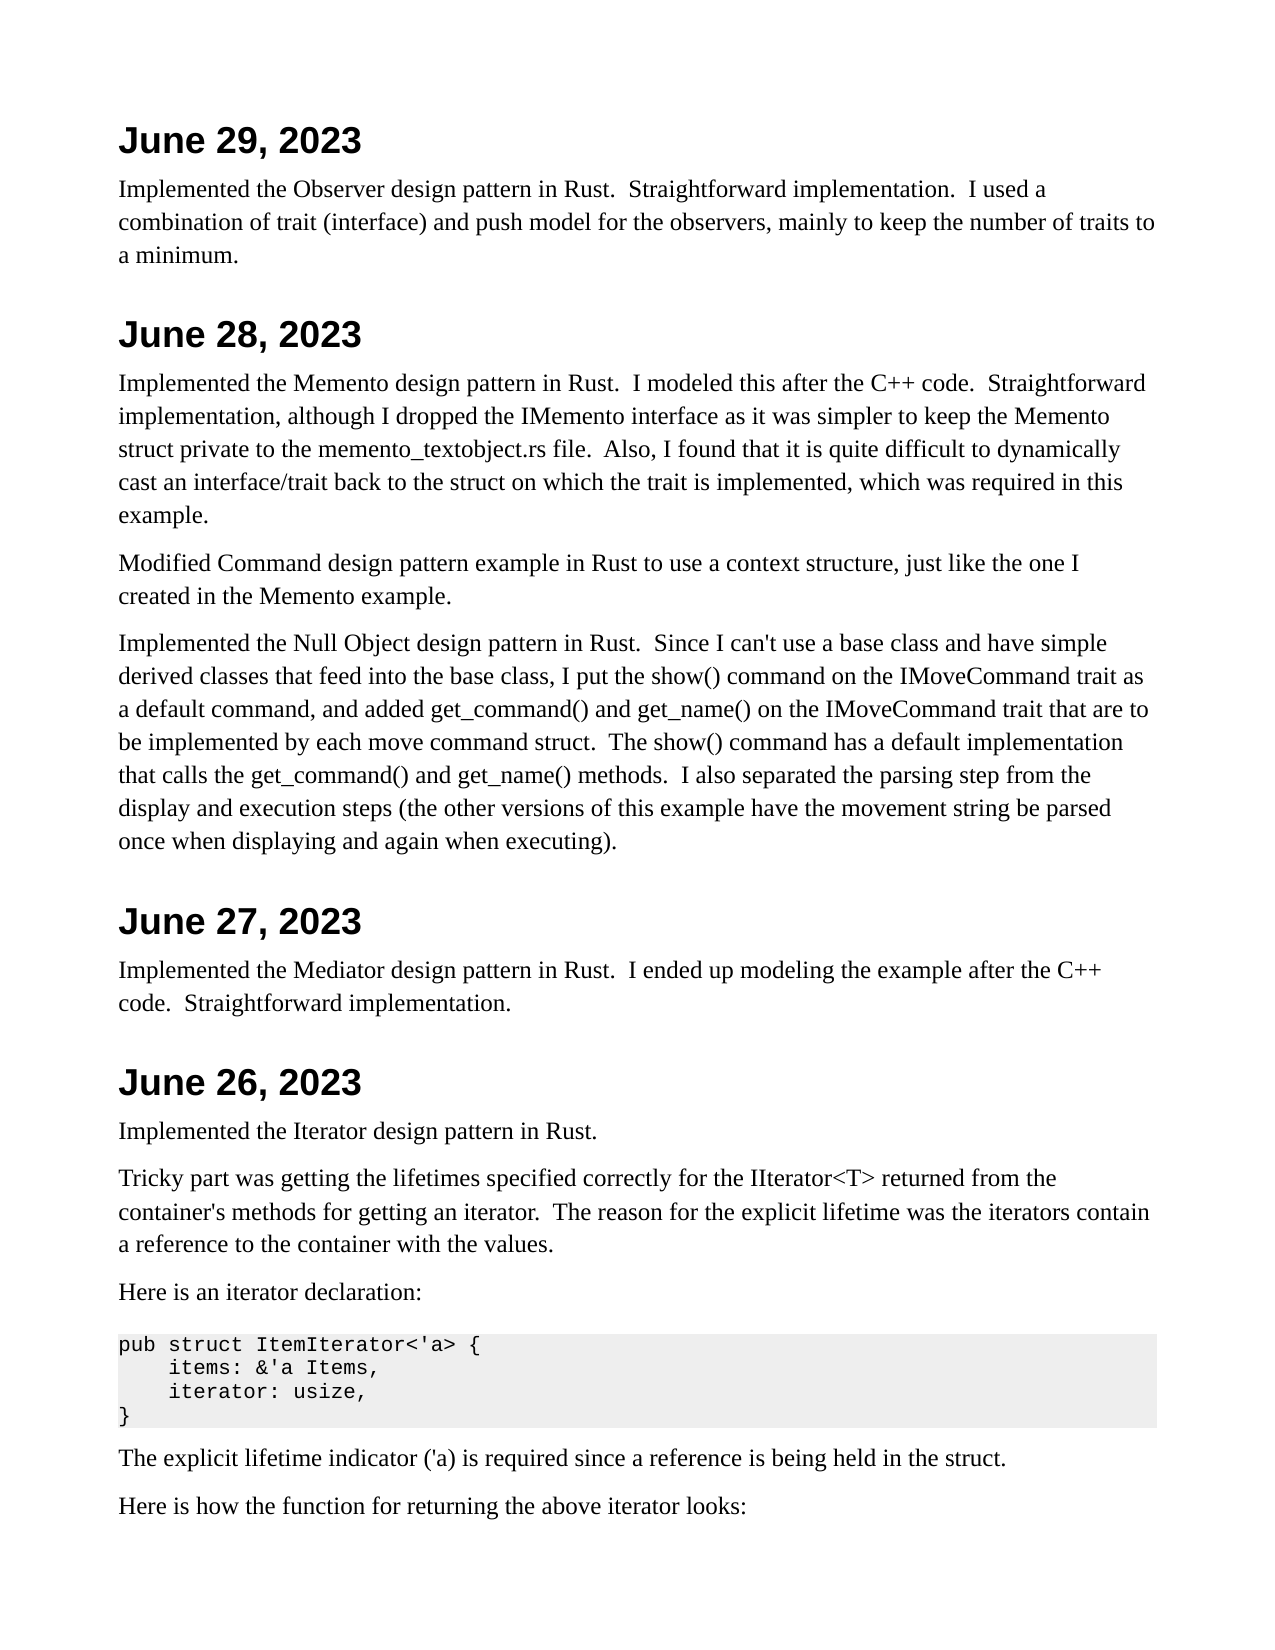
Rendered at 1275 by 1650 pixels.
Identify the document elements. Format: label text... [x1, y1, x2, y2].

text iterator: usize, [118, 1381, 1157, 1405]
text Implemented the Mediator design pattern in Rust. I ended up modeling the example after the C++ code. Straightforward implementation. [118, 955, 1157, 1016]
subtitle June 27, 2023 [118, 899, 1157, 942]
text } [118, 1405, 1157, 1428]
text Here is an iterator declaration: [118, 1277, 1157, 1306]
text items: &'a Items, [118, 1357, 1157, 1381]
subtitle June 29, 2023 [118, 118, 1157, 161]
subtitle June 28, 2023 [118, 312, 1157, 356]
text Modified Command design pattern example in Rust to use a context structure, just like the one I created in the Memento example. [118, 548, 1157, 609]
text Tricky part was getting the lifetimes specified correctly for the IIterator<T> returned from the container's methods for getting an iterator. The reason for the explicit lifetime was the iterators contain a reference to the container with the values. [118, 1163, 1157, 1258]
text pub struct ItemIterator<'a> { [118, 1334, 1157, 1357]
text Here is how the function for returning the above iterator looks: [118, 1491, 1157, 1520]
text Implemented the Observer design pattern in Rust. Straightforward implementation. I used a combination of trait (interface) and push model for the observers, mainly to keep the number of traits to a minimum. [118, 174, 1157, 268]
text Implemented the Null Object design pattern in Rust. Since I can't use a base class and have simple derived classes that feed into the base class, I put the show() command on the IMoveCommand trait as a default command, and added get_command() and get_name() on the IMoveCommand trait that are to be implemented by each move command struct. The show() command has a default implementation that calls the get_command() and get_name() methods. I also separated the parsing step from the display and execution steps (the other versions of this example have the movement string be parsed once when displaying and again when executing). [118, 628, 1157, 855]
text The explicit lifetime indicator ('a) is required since a reference is being held in the struct. [118, 1443, 1157, 1472]
subtitle June 26, 2023 [118, 1060, 1157, 1103]
text Implemented the Iterator design pattern in Rust. [118, 1116, 1157, 1145]
text Implemented the Memento design pattern in Rust. I modeled this after the C++ code. Straightforward implementation, although I dropped the IMemento interface as it was simpler to keep the Memento struct private to the memento_textobject.rs file. Also, I found that it is quite difficult to dynamically cast an interface/trait back to the struct on which the trait is implemented, which was required in this example. [118, 368, 1157, 529]
